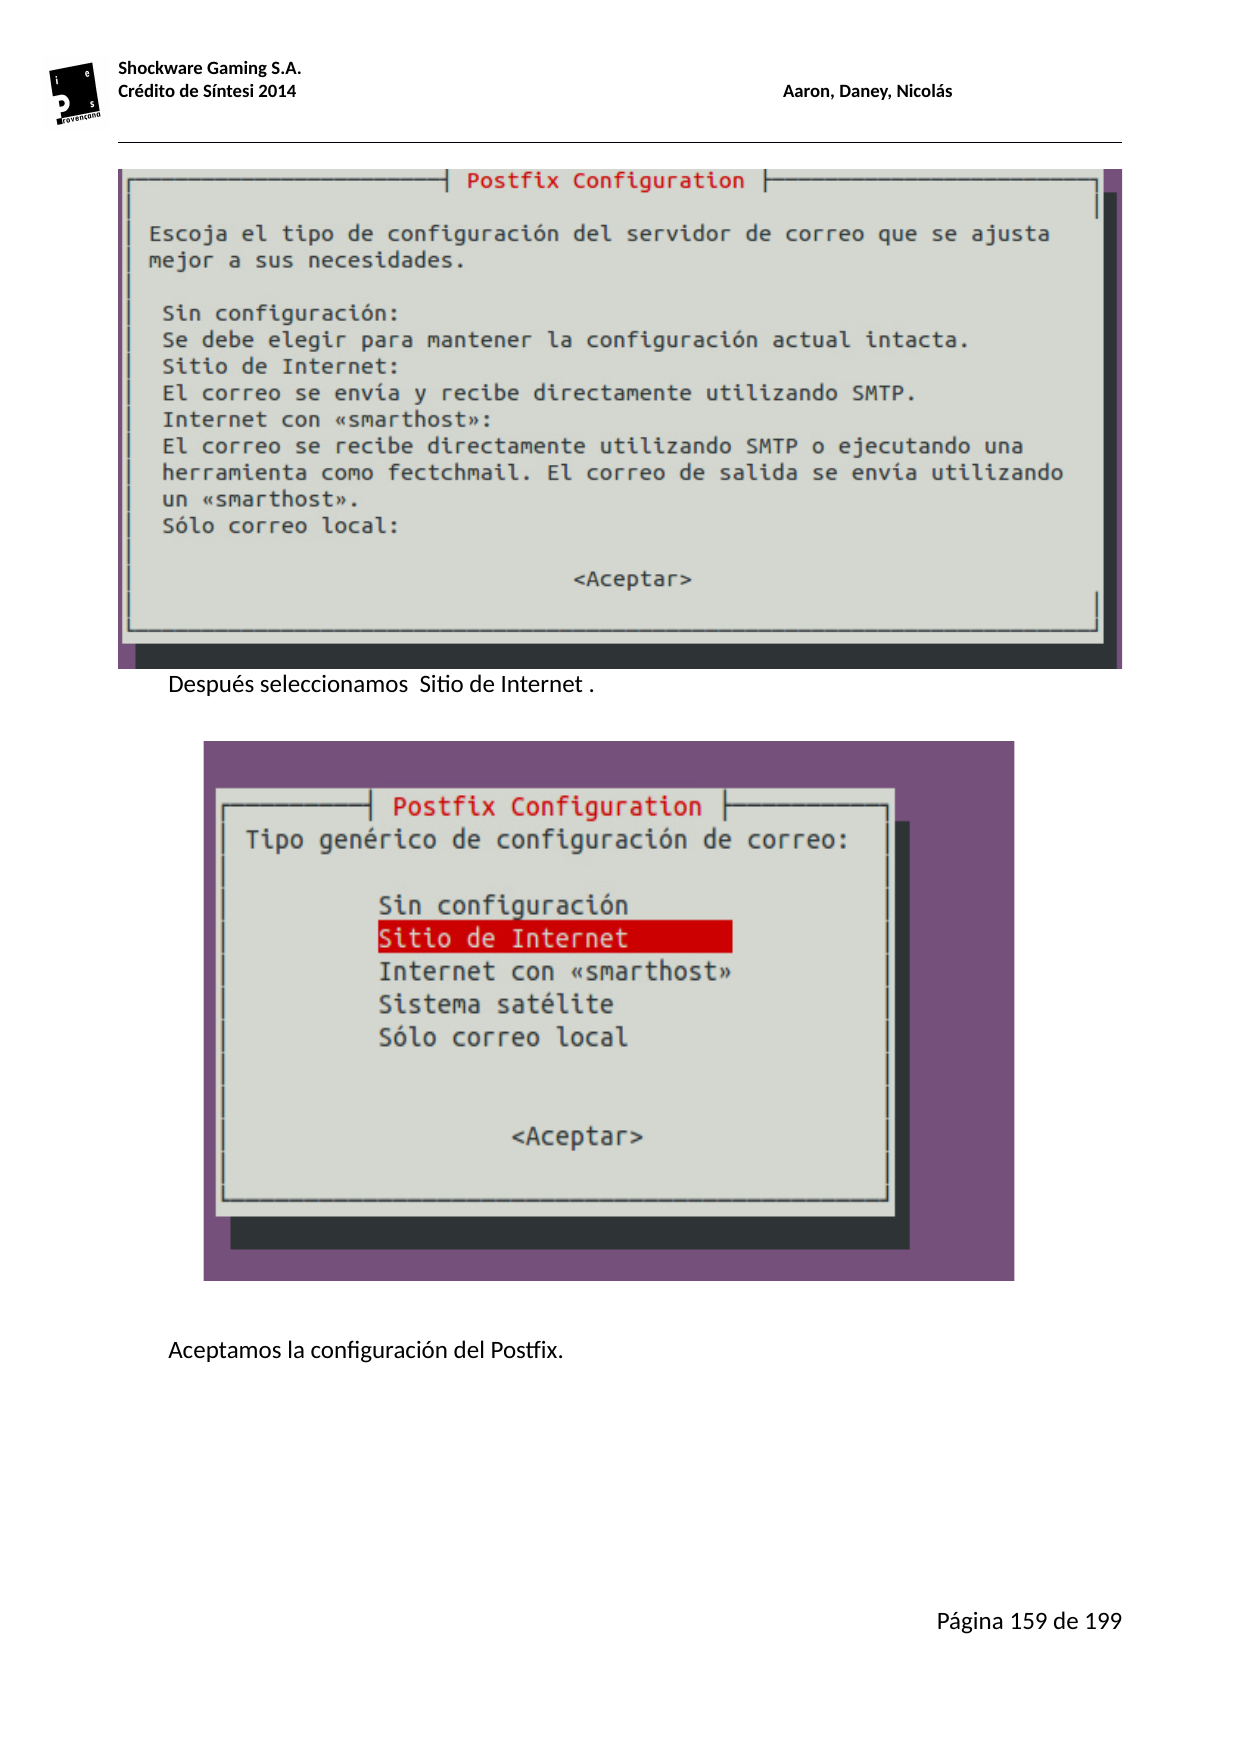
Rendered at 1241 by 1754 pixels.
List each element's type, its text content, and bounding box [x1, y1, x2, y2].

text Después seleccionamos Sitio de Internet . [118, 669, 1122, 699]
picture [118, 169, 1123, 669]
picture [43, 56, 110, 130]
picture [203, 741, 1015, 1281]
text Aceptamos la configuración del Postfix. [118, 1334, 1122, 1365]
